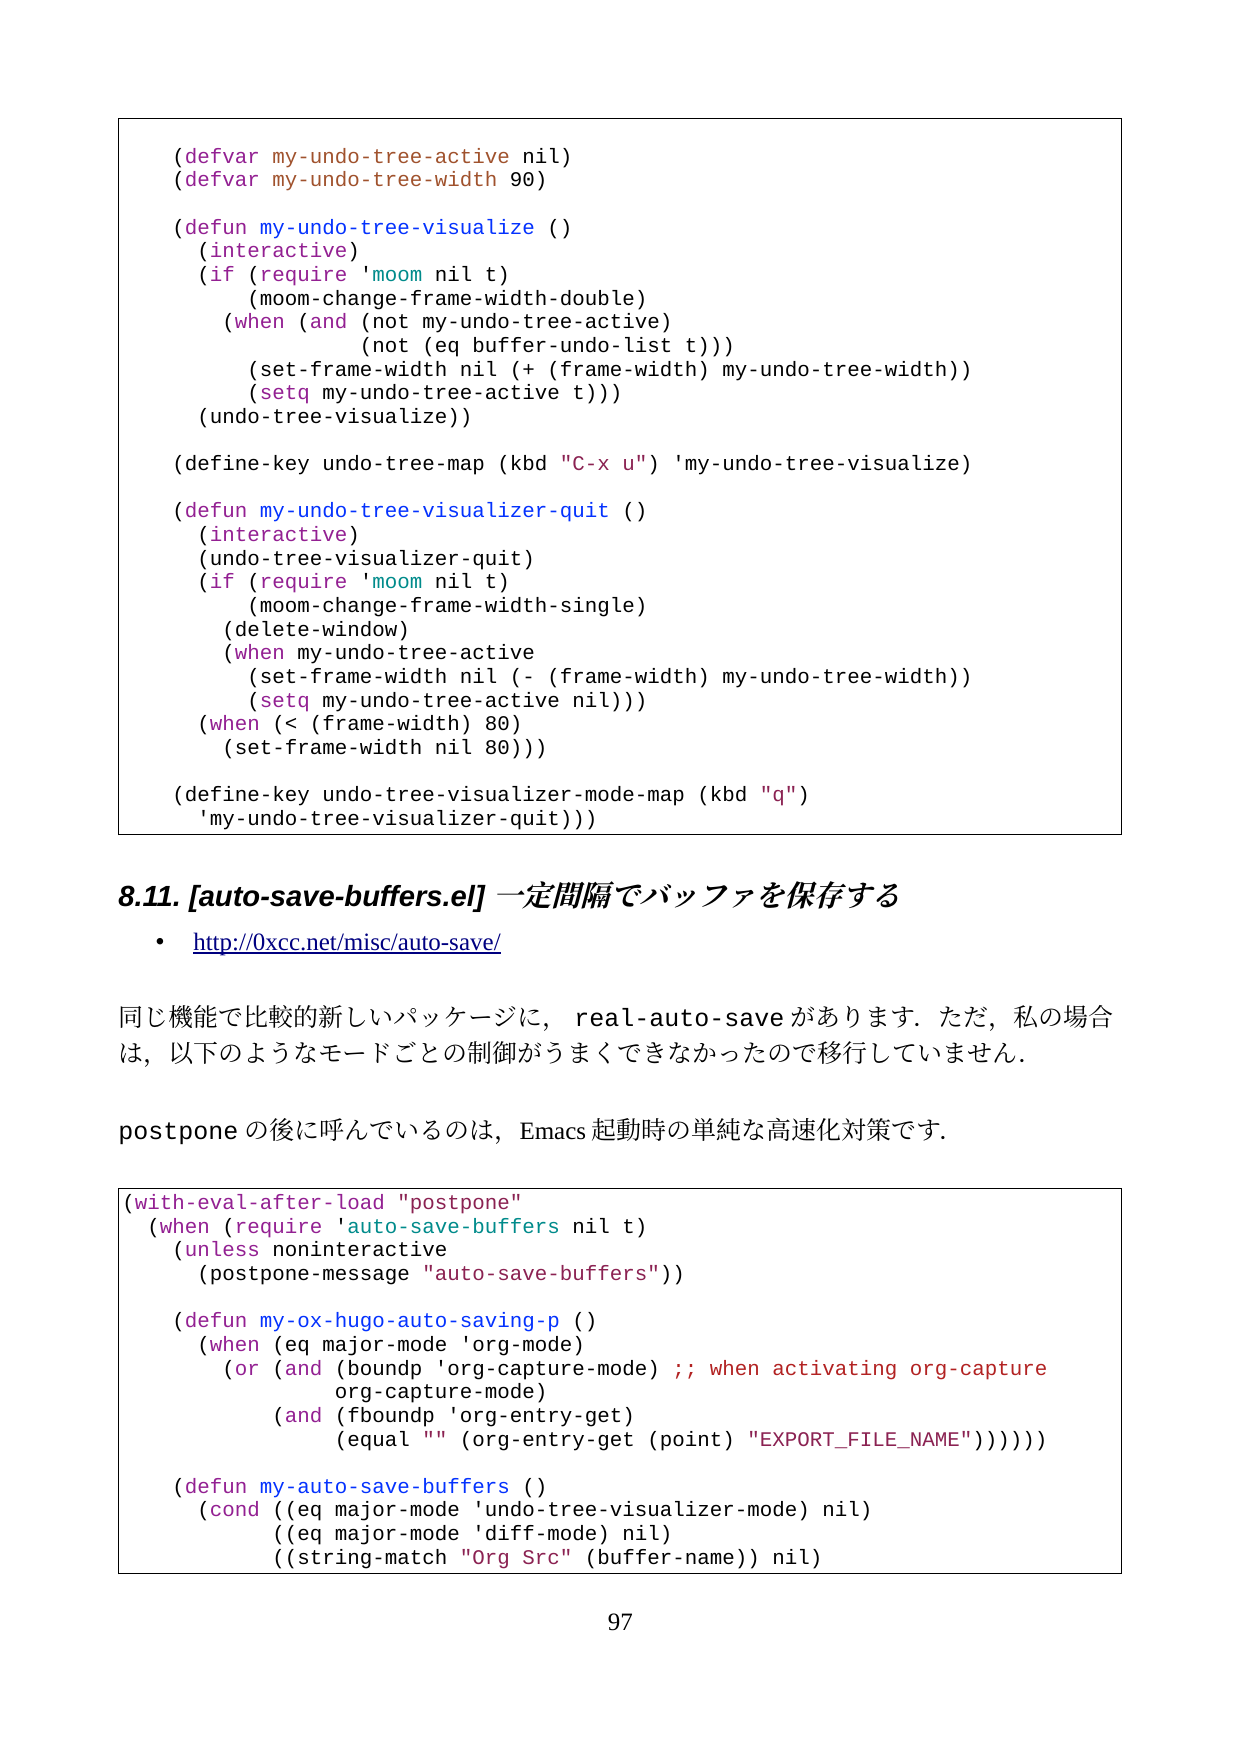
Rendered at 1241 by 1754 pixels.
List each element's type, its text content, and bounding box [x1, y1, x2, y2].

text postpone の後に呼んでいるのは，Emacs起動時の単純な高速化対策です． [118, 1111, 1122, 1176]
text (moom-change-frame-width-single) [119, 591, 1121, 615]
text (with-eval-after-load "postpone" [119, 1189, 1121, 1212]
list http://0xcc.net/misc/auto-save/ [156, 927, 1122, 985]
text (postpone-message "auto-save-buffers")) [119, 1259, 1121, 1283]
text org-capture-mode) [119, 1377, 1121, 1401]
text (unless noninteractive [119, 1235, 1121, 1259]
text (set-frame-width nil (+ (frame-width) my-undo-tree-width)) [119, 354, 1121, 378]
text (undo-tree-visualizer-quit) [119, 544, 1121, 567]
text 同じ機能で比較的新しいパッケージに， real-auto-save があります．ただ，私の場合は，以下のようなモードごとの制御がうまくできなかったので移行していません． [118, 997, 1122, 1098]
text (not (eq buffer-undo-list t))) [119, 331, 1121, 354]
text (cond ((eq major-mode 'undo-tree-visualizer-mode) nil) [119, 1496, 1121, 1519]
text (if (require 'moom nil t) [119, 260, 1121, 284]
text (delete-window) [119, 615, 1121, 638]
text (when (require 'auto-save-buffers nil t) [119, 1212, 1121, 1235]
text (setq my-undo-tree-active nil))) [119, 686, 1121, 709]
text (and (fboundp 'org-entry-get) [119, 1401, 1121, 1424]
text (defvar my-undo-tree-active nil) [119, 142, 1121, 165]
text ((eq major-mode 'diff-mode) nil) [119, 1519, 1121, 1543]
text (defun my-undo-tree-visualize () [119, 213, 1121, 236]
text (when (eq major-mode 'org-mode) [119, 1330, 1121, 1354]
text (when (and (not my-undo-tree-active) [119, 307, 1121, 331]
text (set-frame-width nil 80))) [119, 733, 1121, 757]
text 'my-undo-tree-visualizer-quit))) [119, 804, 1121, 834]
text (when my-undo-tree-active [119, 638, 1121, 662]
text (if (require 'moom nil t) [119, 567, 1121, 591]
text (interactive) [119, 236, 1121, 260]
text (equal "" (org-entry-get (point) "EXPORT_FILE_NAME")))))) [119, 1424, 1121, 1448]
text (undo-tree-visualize)) [119, 402, 1121, 426]
text (moom-change-frame-width-double) [119, 284, 1121, 307]
text (defun my-ox-hugo-auto-saving-p () [119, 1306, 1121, 1330]
text ((string-match "Org Src" (buffer-name)) nil) [119, 1543, 1121, 1573]
text (when (< (frame-width) 80) [119, 709, 1121, 733]
subtitle [auto-save-buffers.el] 一定間隔でバッファを保存する [118, 873, 1122, 915]
text (or (and (boundp 'org-capture-mode) ;; when activating org-capture [119, 1354, 1121, 1377]
text (defun my-undo-tree-visualizer-quit () [119, 496, 1121, 520]
text (setq my-undo-tree-active t))) [119, 378, 1121, 402]
text (defun my-auto-save-buffers () [119, 1472, 1121, 1496]
text (interactive) [119, 520, 1121, 544]
text (define-key undo-tree-visualizer-mode-map (kbd "q") [119, 780, 1121, 804]
text (define-key undo-tree-map (kbd "C-x u") 'my-undo-tree-visualize) [119, 449, 1121, 473]
text (set-frame-width nil (- (frame-width) my-undo-tree-width)) [119, 662, 1121, 686]
text (defvar my-undo-tree-width 90) [119, 165, 1121, 189]
